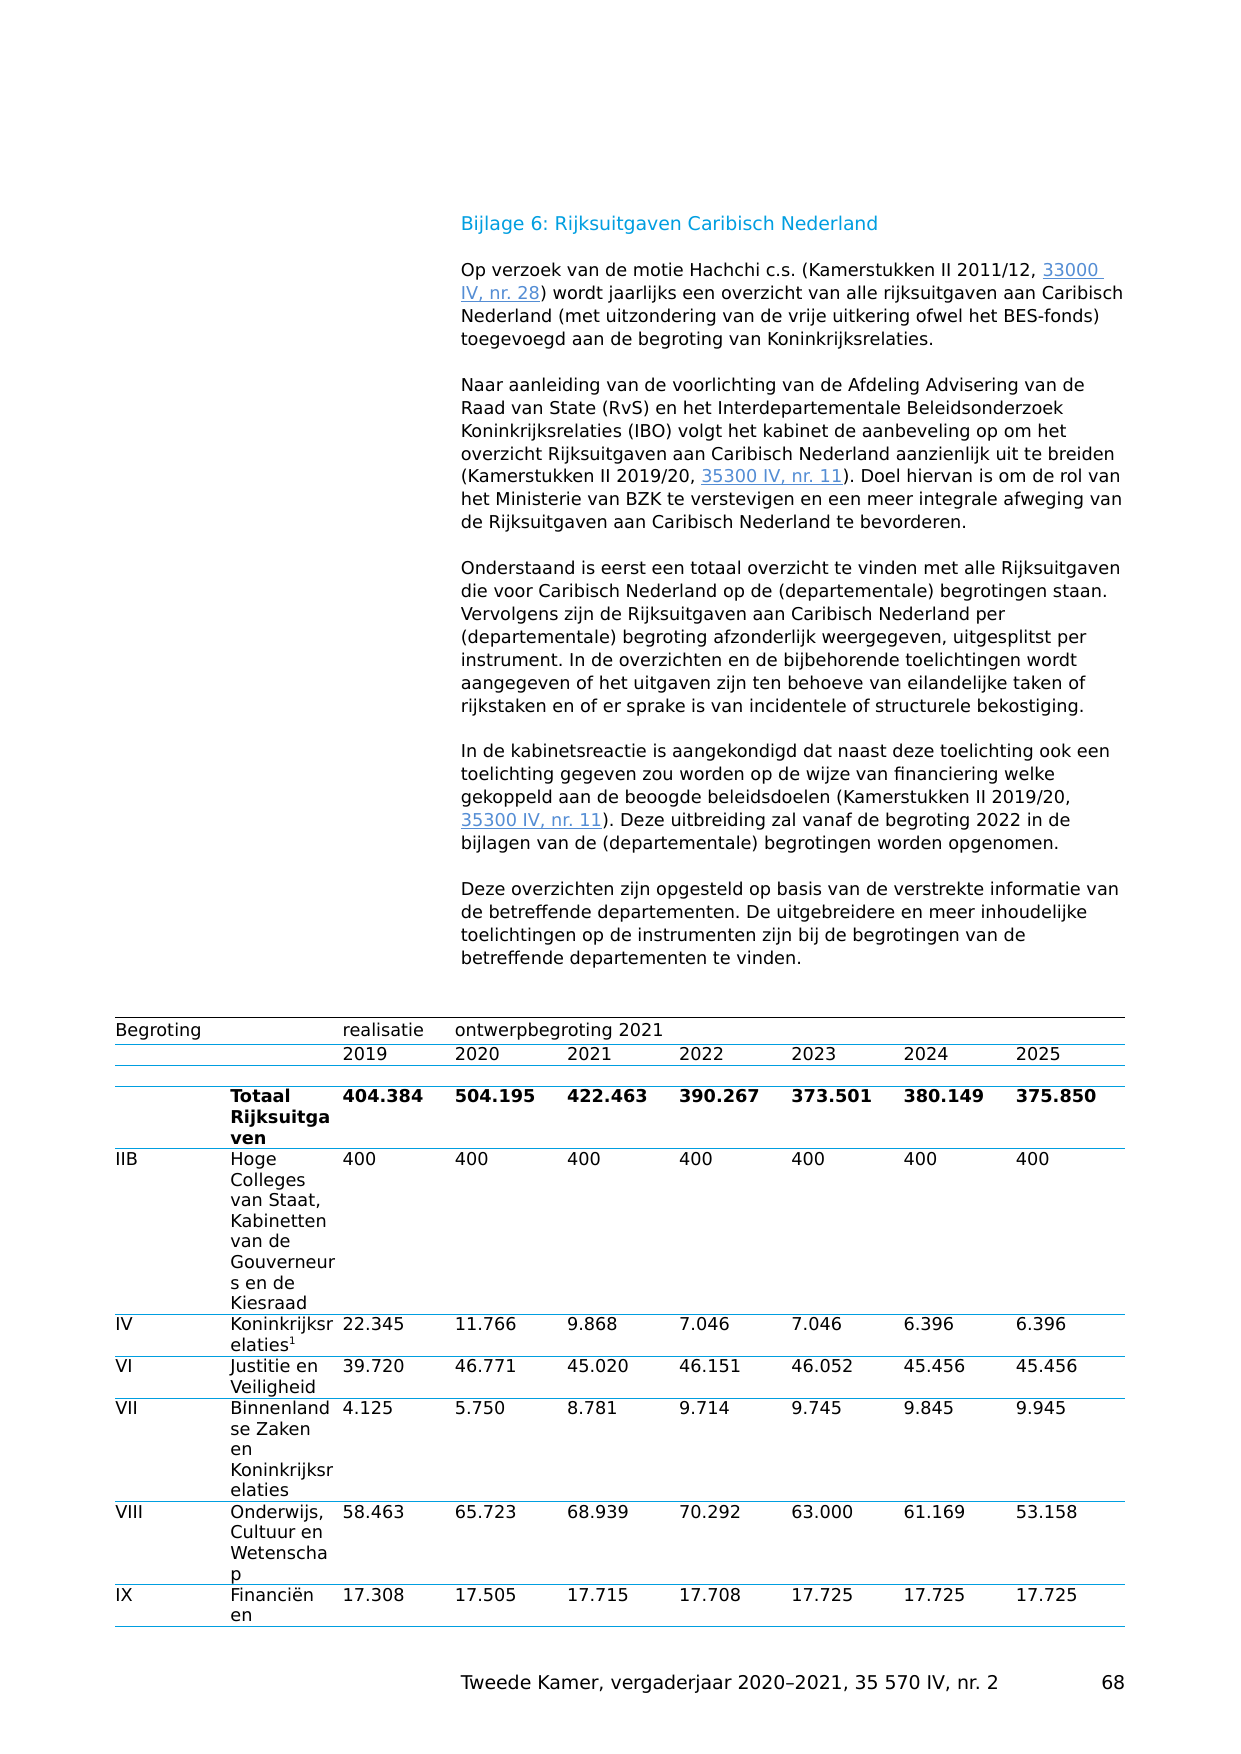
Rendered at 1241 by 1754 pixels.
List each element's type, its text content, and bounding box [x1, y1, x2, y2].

text In de kabinetsreactie is aangekondigd dat naast deze toelichting ook een toelichting gegeven zou worden op de wijze van financiering welke gekoppeld aan de beoogde beleidsdoelen (Kamerstukken II 2019/20, 35300 IV, nr. 11). Deze uitbreiding zal vanaf de begroting 2022 in de bijlagen van de (departementale) begrotingen worden opgenomen. [461, 739, 1125, 854]
table_cell [1013, 1066, 1125, 1086]
table_cell 6.396 [1013, 1315, 1125, 1356]
table_cell 2025 [1013, 1045, 1125, 1065]
table_cell 373.501 [788, 1087, 900, 1148]
table_cell Hoge Colleges van Staat, Kabinetten van de Gouverneurs en de Kiesraad [227, 1149, 339, 1314]
table_cell 68.939 [564, 1502, 676, 1584]
table_cell 9.945 [1013, 1399, 1125, 1501]
text Naar aanleiding van de voorlichting van de Afdeling Advisering van de Raad van State (RvS) en het Interdepartementale Beleidsonderzoek Koninkrijksrelaties (IBO) volgt het kabinet de aanbeveling op om het overzicht Rijksuitgaven aan Caribisch Nederland aanzienlijk uit te breiden (Kamerstukken II 2019/20, 35300 IV, nr. 11). Doel hiervan is om de rol van het Ministerie van BZK te verstevigen en een meer integrale afweging van de Rijksuitgaven aan Caribisch Nederland te bevorderen. [461, 373, 1125, 533]
table_cell 39.720 [340, 1357, 452, 1397]
table_cell 404.384 [340, 1087, 452, 1148]
table_cell [340, 1066, 452, 1086]
table_cell 2022 [676, 1045, 788, 1065]
table_cell 17.725 [1013, 1585, 1125, 1626]
table_cell 400 [788, 1149, 900, 1314]
table_cell IX [115, 1585, 227, 1626]
table_cell 9.745 [788, 1399, 900, 1501]
table_cell 45.456 [1013, 1357, 1125, 1397]
table_cell 7.046 [676, 1315, 788, 1356]
table_cell Begroting [115, 1018, 339, 1044]
table_cell 70.292 [676, 1502, 788, 1584]
table_cell 400 [676, 1149, 788, 1314]
table_cell 2019 [340, 1045, 452, 1065]
table_cell [900, 1066, 1013, 1086]
table_cell VII [115, 1399, 227, 1501]
table_cell [115, 1045, 227, 1065]
table_cell 8.781 [564, 1399, 676, 1501]
table_cell 45.456 [900, 1357, 1013, 1397]
table_cell [227, 1045, 339, 1065]
table_cell VI [115, 1357, 227, 1397]
table_cell VIII [115, 1502, 227, 1584]
table_cell 45.020 [564, 1357, 676, 1397]
table_cell 17.725 [900, 1585, 1013, 1626]
table_cell 4.125 [340, 1399, 452, 1501]
table_cell 53.158 [1013, 1502, 1125, 1584]
table_cell 2024 [900, 1045, 1013, 1065]
table_cell 6.396 [900, 1315, 1013, 1356]
table_header Tabel 38 Totaal overzicht rijksuitgaven Caribisch Nederland (x € 1.000) [115, 992, 1125, 1017]
text Deze overzichten zijn opgesteld op basis van de verstrekte informatie van de betreffende departementen. De uitgebreidere en meer inhoudelijke toelichtingen op de instrumenten zijn bij de begrotingen van de betreffende departementen te vinden. [461, 877, 1125, 969]
table_cell 400 [452, 1149, 564, 1314]
table_cell 46.771 [452, 1357, 564, 1397]
table_cell [676, 1066, 788, 1086]
table_cell 17.308 [340, 1585, 452, 1626]
table_cell [564, 1066, 676, 1086]
table_cell 11.766 [452, 1315, 564, 1356]
table_cell 380.149 [900, 1087, 1013, 1148]
table_cell 2021 [564, 1045, 676, 1065]
text Op verzoek van de motie Hachchi c.s. (Kamerstukken II 2011/12, 33000 IV, nr. 28) wordt jaarlijks een overzicht van alle rijksuitgaven aan Caribisch Nederland (met uitzondering van de vrije uitkering ofwel het BES-fonds) toegevoegd aan de begroting van Koninkrijksrelaties. [461, 258, 1125, 350]
table_cell 65.723 [452, 1502, 564, 1584]
table_cell 400 [564, 1149, 676, 1314]
table_cell 17.725 [788, 1585, 900, 1626]
table_cell Onderwijs, Cultuur en Wetenschap [227, 1502, 339, 1584]
title Bijlage 6: Rijksuitgaven Caribisch Nederland [461, 213, 1125, 235]
table_cell Binnenlandse Zaken en Koninkrijksrelaties [227, 1399, 339, 1501]
table_cell [115, 1087, 227, 1148]
table_cell 390.267 [676, 1087, 788, 1148]
table_cell 46.151 [676, 1357, 788, 1397]
table_cell 58.463 [340, 1502, 452, 1584]
table_cell 7.046 [788, 1315, 900, 1356]
table_cell 400 [1013, 1149, 1125, 1314]
table_cell [452, 1066, 564, 1086]
table_cell 63.000 [788, 1502, 900, 1584]
table_cell 17.715 [564, 1585, 676, 1626]
table_cell 9.714 [676, 1399, 788, 1501]
table_cell IIB [115, 1149, 227, 1314]
table_cell 400 [900, 1149, 1013, 1314]
table_cell 22.345 [340, 1315, 452, 1356]
table_cell [788, 1066, 900, 1086]
table_cell 2023 [788, 1045, 900, 1065]
table_cell 17.505 [452, 1585, 564, 1626]
table_cell [227, 1066, 339, 1086]
table_cell 17.708 [676, 1585, 788, 1626]
table_cell ontwerpbegroting 2021 [452, 1018, 1125, 1044]
table_cell 46.052 [788, 1357, 900, 1397]
table_cell 375.850 [1013, 1087, 1125, 1148]
table_cell 2020 [452, 1045, 564, 1065]
table_cell Financiën en [227, 1585, 339, 1626]
table_cell realisatie [340, 1018, 452, 1044]
table_cell [115, 1066, 227, 1086]
table_cell 422.463 [564, 1087, 676, 1148]
table_cell IV [115, 1315, 227, 1356]
table_cell Justitie en Veiligheid [227, 1357, 339, 1397]
table_cell 504.195 [452, 1087, 564, 1148]
table_cell Totaal Rijksuitgaven [227, 1087, 339, 1148]
table_cell 400 [340, 1149, 452, 1314]
table_cell 5.750 [452, 1399, 564, 1501]
table_cell 9.868 [564, 1315, 676, 1356]
table_cell 9.845 [900, 1399, 1013, 1501]
table_cell Koninkrijksrelaties1 [227, 1315, 339, 1356]
text Onderstaand is eerst een totaal overzicht te vinden met alle Rijksuitgaven die voor Caribisch Nederland op de (departementale) begrotingen staan. Vervolgens zijn de Rijksuitgaven aan Caribisch Nederland per (departementale) begroting afzonderlijk weergegeven, uitgesplitst per instrument. In de overzichten en de bijbehorende toelichtingen wordt aangegeven of het uitgaven zijn ten behoeve van eilandelijke taken of rijkstaken en of er sprake is van incidentele of structurele bekostiging. [461, 556, 1125, 717]
table_cell 61.169 [900, 1502, 1013, 1584]
